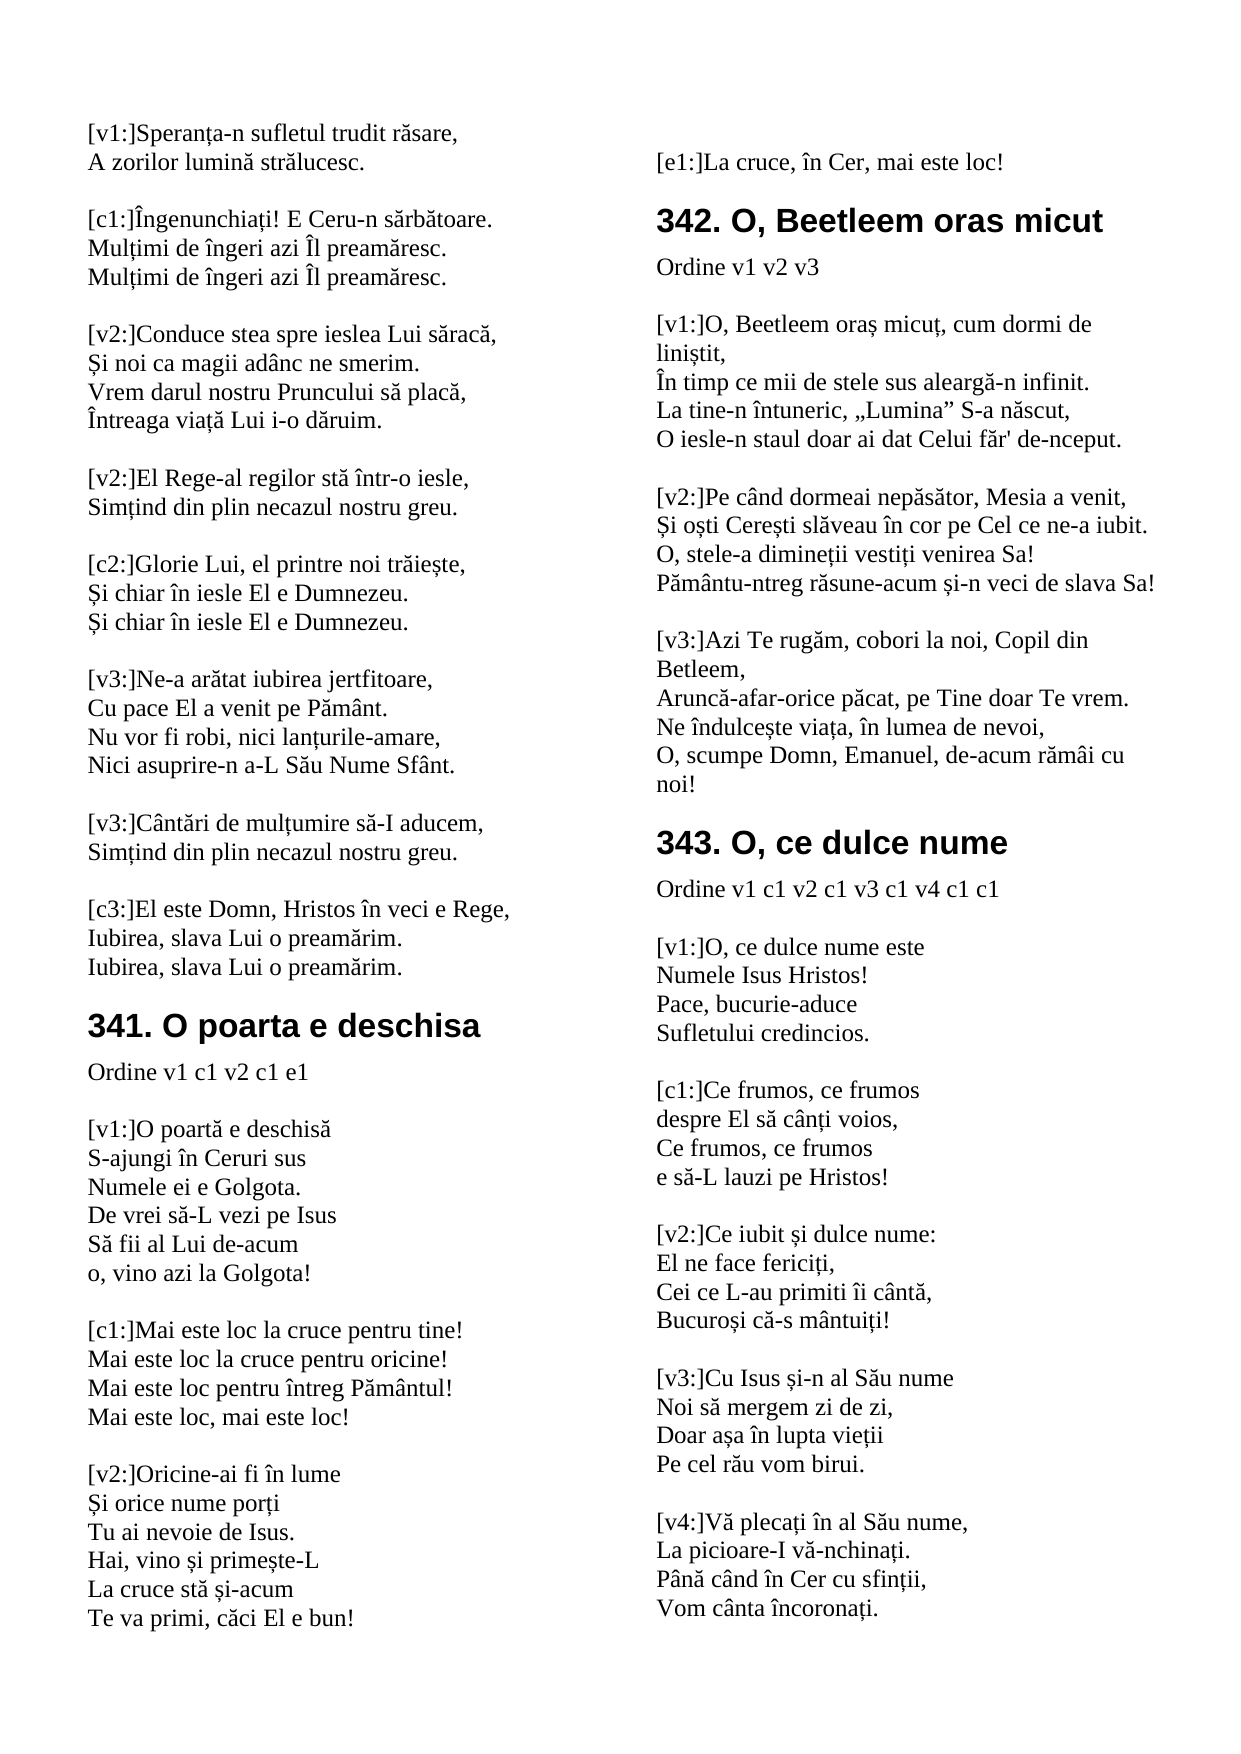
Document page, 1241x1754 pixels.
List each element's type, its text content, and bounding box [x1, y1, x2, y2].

text [v1:]Speranța-n sufletul trudit răsare, A zorilor lumină strălucesc. [c1:]Îngenunchiați! E Ceru-n sărbătoare. Mulțimi de îngeri azi Îl preamăresc. Mulțimi de îngeri azi Îl preamăresc. [v2:]Conduce stea spre ieslea Lui săracă, Și noi ca magii adânc ne smerim. Vrem darul nostru Pruncului să placă, Întreaga viață Lui i-o dăruim. [v2:]El Rege-al regilor stă într-o iesle, Simțind din plin necazul nostru greu. [c2:]Glorie Lui, el printre noi trăiește, Și chiar în iesle El e Dumnezeu. Și chiar în iesle El e Dumnezeu. [v3:]Ne-a arătat iubirea jertfitoare, Cu pace El a venit pe Pământ. Nu vor fi robi, nici lanțurile-amare, Nici asuprire-n a-L Său Nume Sfânt. [v3:]Cântări de mulțumire să-I aducem, Simțind din plin necazul nostru greu. [c3:]El este Domn, Hristos în veci e Rege, Iubirea, slava Lui o preamărim. Iubirea, slava Lui o preamărim. [87, 118, 597, 981]
text Ordine v1 v2 v3 [v1:]O, Beetleem oraș micuț, cum dormi de liniștit, În timp ce mii de stele sus aleargă-n infinit. La tine-n întuneric, „Lumina” S-a născut, O iesle-n staul doar ai dat Celui făr' de-nceput. [v2:]Pe când dormeai nepăsător, Mesia a venit, Și oști Cerești slăveau în cor pe Cel ce ne-a iubit. O, stele-a dimineții vestiți venirea Sa! Pământu-ntreg răsune-acum și-n veci de slava Sa! [v3:]Azi Te rugăm, cobori la noi, Copil din Betleem, Aruncă-afar-orice păcat, pe Tine doar Te vrem. Ne îndulcește viața, în lumea de nevoi, O, scumpe Domn, Emanuel, de-acum rămâi cu noi! [656, 252, 1166, 798]
subtitle 341. O poarta e deschisa [87, 1006, 597, 1044]
text [e1:]La cruce, în Cer, mai este loc! [656, 118, 1166, 176]
subtitle 343. O, ce dulce nume [656, 823, 1166, 862]
text Ordine v1 c1 v2 c1 e1 [v1:]O poartă e deschisă S-ajungi în Ceruri sus Numele ei e Golgota. De vrei să-L vezi pe Isus Să fii al Lui de-acum o, vino azi la Golgota! [c1:]Mai este loc la cruce pentru tine! Mai este loc la cruce pentru oricine! Mai este loc pentru întreg Pământul! Mai este loc, mai este loc! [v2:]Oricine-ai fi în lume Și orice nume porți Tu ai nevoie de Isus. Hai, vino și primește-L La cruce stă și-acum Te va primi, căci El e bun! [87, 1057, 597, 1632]
text Ordine v1 c1 v2 c1 v3 c1 v4 c1 c1 [v1:]O, ce dulce nume este Numele Isus Hristos! Pace, bucurie-aduce Sufletului credincios. [c1:]Ce frumos, ce frumos despre El să cânți voios, Ce frumos, ce frumos e să-L lauzi pe Hristos! [v2:]Ce iubit și dulce nume: El ne face fericiți, Cei ce L-au primiti îi cântă, Bucuroși că-s mântuiți! [v3:]Cu Isus și-n al Său nume Noi să mergem zi de zi, Doar așa în lupta vieții Pe cel rău vom birui. [v4:]Vă plecați în al Său nume, La picioare-I vă-nchinați. Până când în Cer cu sfinții, Vom cânta încoronați. [656, 874, 1166, 1622]
subtitle 342. O, Beetleem oras micut [656, 201, 1166, 239]
